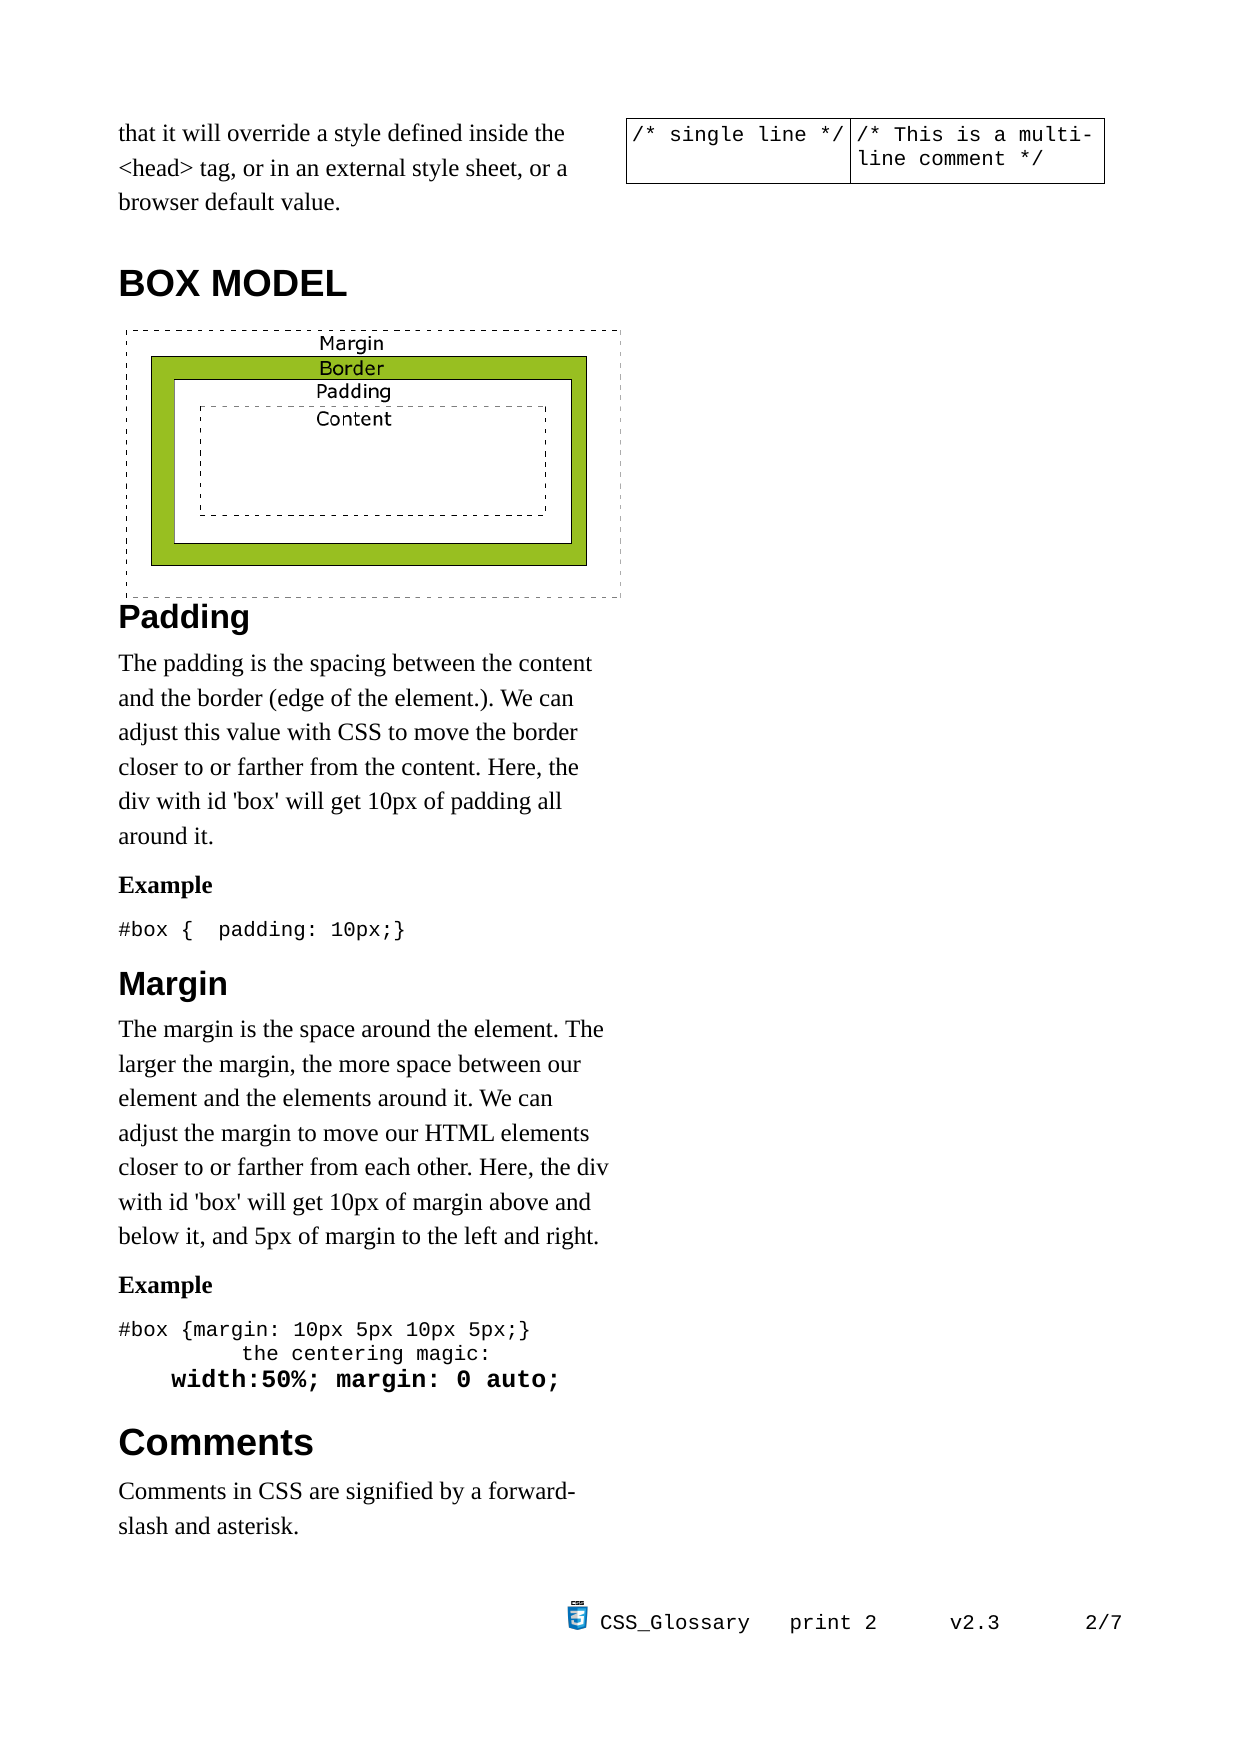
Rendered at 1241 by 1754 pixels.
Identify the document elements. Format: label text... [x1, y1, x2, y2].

subtitle Comments [118, 1420, 614, 1464]
table_header /* This is a multi-line comment */ [851, 119, 1104, 183]
text The padding is the spacing between the content and the border (edge of the element.). We can adjust this value with CSS to move the border closer to or farther from the content. Here, the div with id 'box' will get 10px of padding all around it. [118, 648, 614, 849]
subtitle Padding [118, 598, 614, 636]
subtitle BOX MODEL [118, 261, 614, 305]
text Example [118, 1270, 614, 1299]
table_header /* single line */ [627, 119, 850, 183]
text #box { padding: 10px;} [118, 919, 614, 942]
text The margin is the space around the element. The larger the margin, the more space between our element and the elements around it. We can adjust the margin to move our HTML elements closer to or farther from each other. Here, the div with id 'box' will get 10px of margin above and below it, and 5px of margin to the left and right. [118, 1014, 614, 1250]
text Comments in CSS are signified by a forward-slash and asterisk. [118, 1476, 614, 1539]
text #box {margin: 10px 5px 10px 5px;} [118, 1319, 614, 1343]
picture [126, 330, 621, 598]
text Example [118, 870, 614, 898]
subtitle Margin [118, 963, 614, 1002]
text width:50%; margin: 0 auto; [118, 1367, 614, 1395]
picture [567, 1601, 588, 1630]
text the centering magic: [118, 1343, 614, 1367]
text that it will override a style defined inside the <head> tag, or in an external style sheet, or a browser default value. [118, 118, 614, 216]
